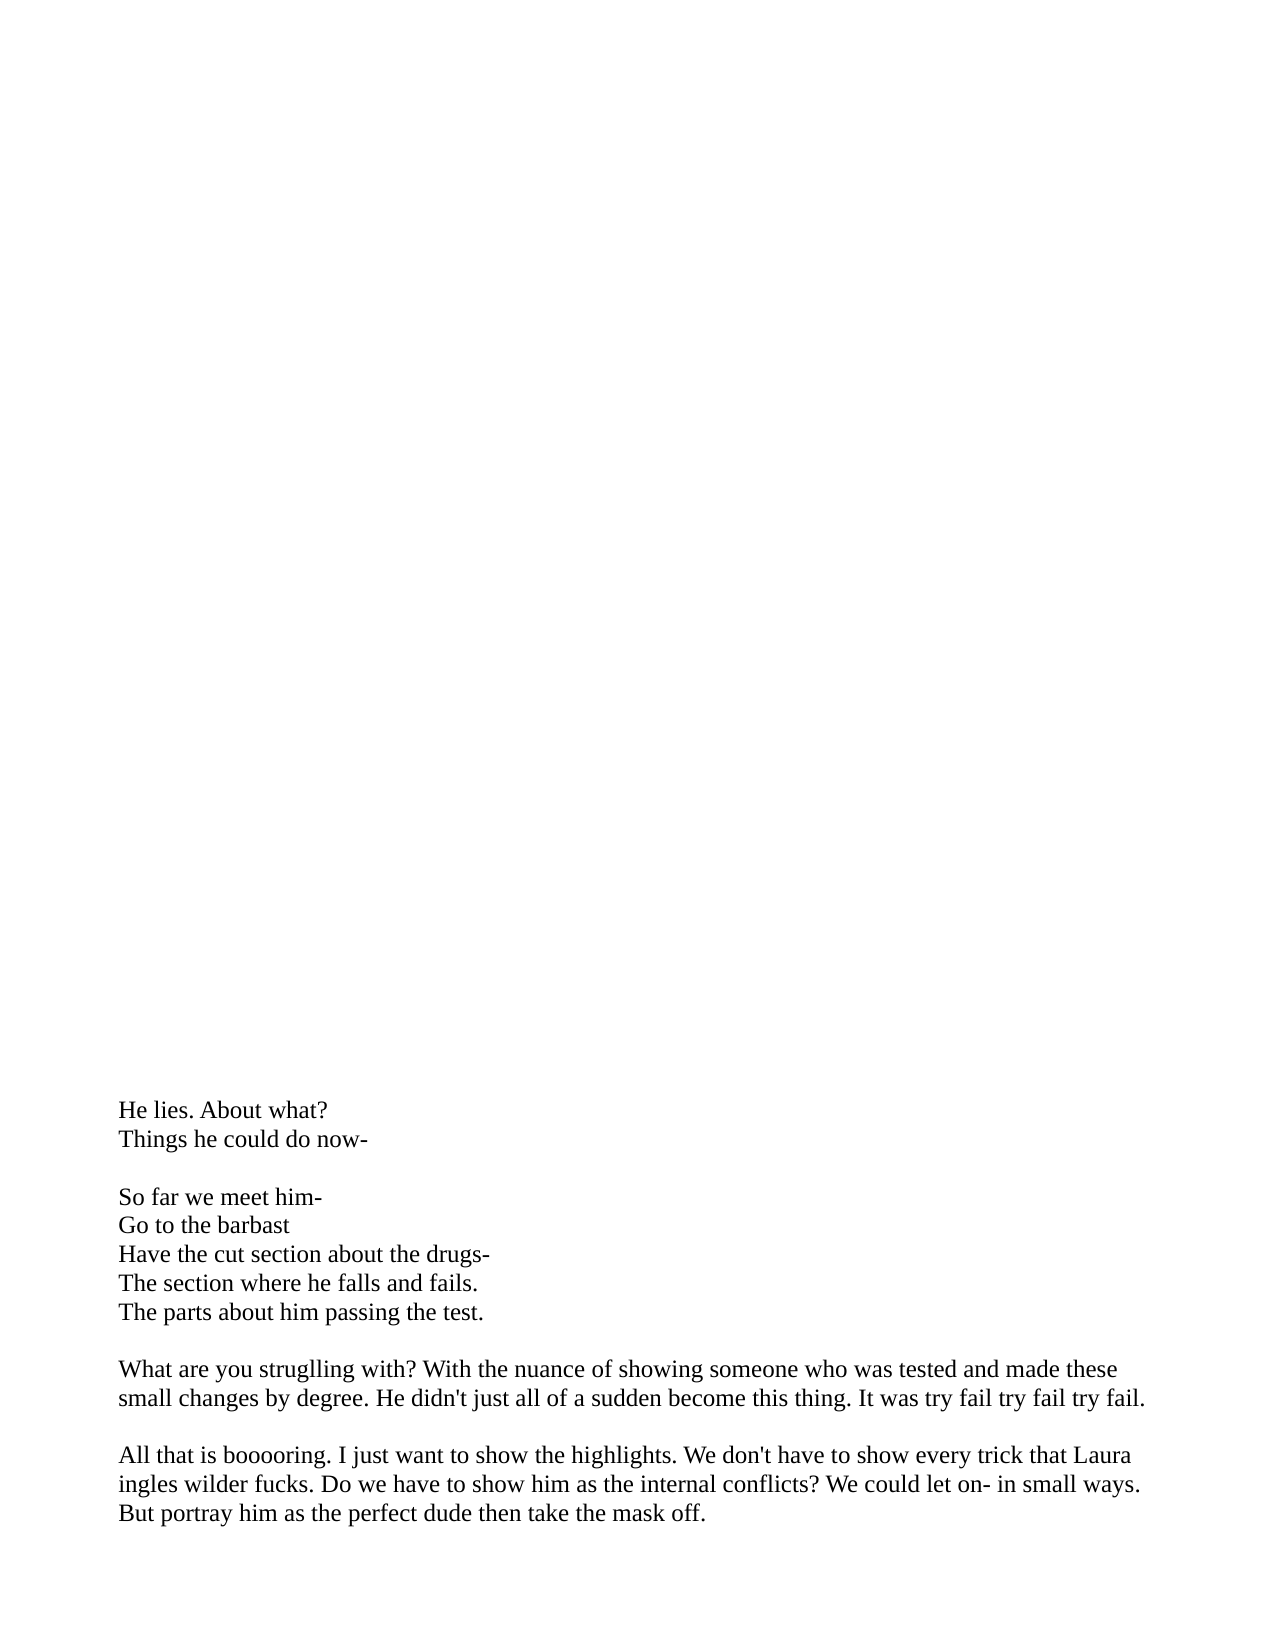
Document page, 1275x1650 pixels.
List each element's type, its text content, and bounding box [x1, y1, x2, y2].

text Have the cut section about the drugs- [118, 1239, 1157, 1268]
text So far we meet him- [118, 1182, 1157, 1211]
text What are you struglling with? With the nuance of showing someone who was tested and made these small changes by degree. He didn't just all of a sudden become this thing. It was try fail try fail try fail. [118, 1354, 1157, 1412]
text He lies. About what? Things he could do now- [118, 1096, 1157, 1153]
text The parts about him passing the test. [118, 1297, 1157, 1326]
text Go to the barbast [118, 1211, 1157, 1239]
text All that is booooring. I just want to show the highlights. We don't have to show every trick that Laura ingles wilder fucks. Do we have to show him as the internal conflicts? We could let on- in small ways. But portray him as the perfect dude then take the mask off. [118, 1441, 1157, 1527]
text The section where he falls and fails. [118, 1268, 1157, 1297]
